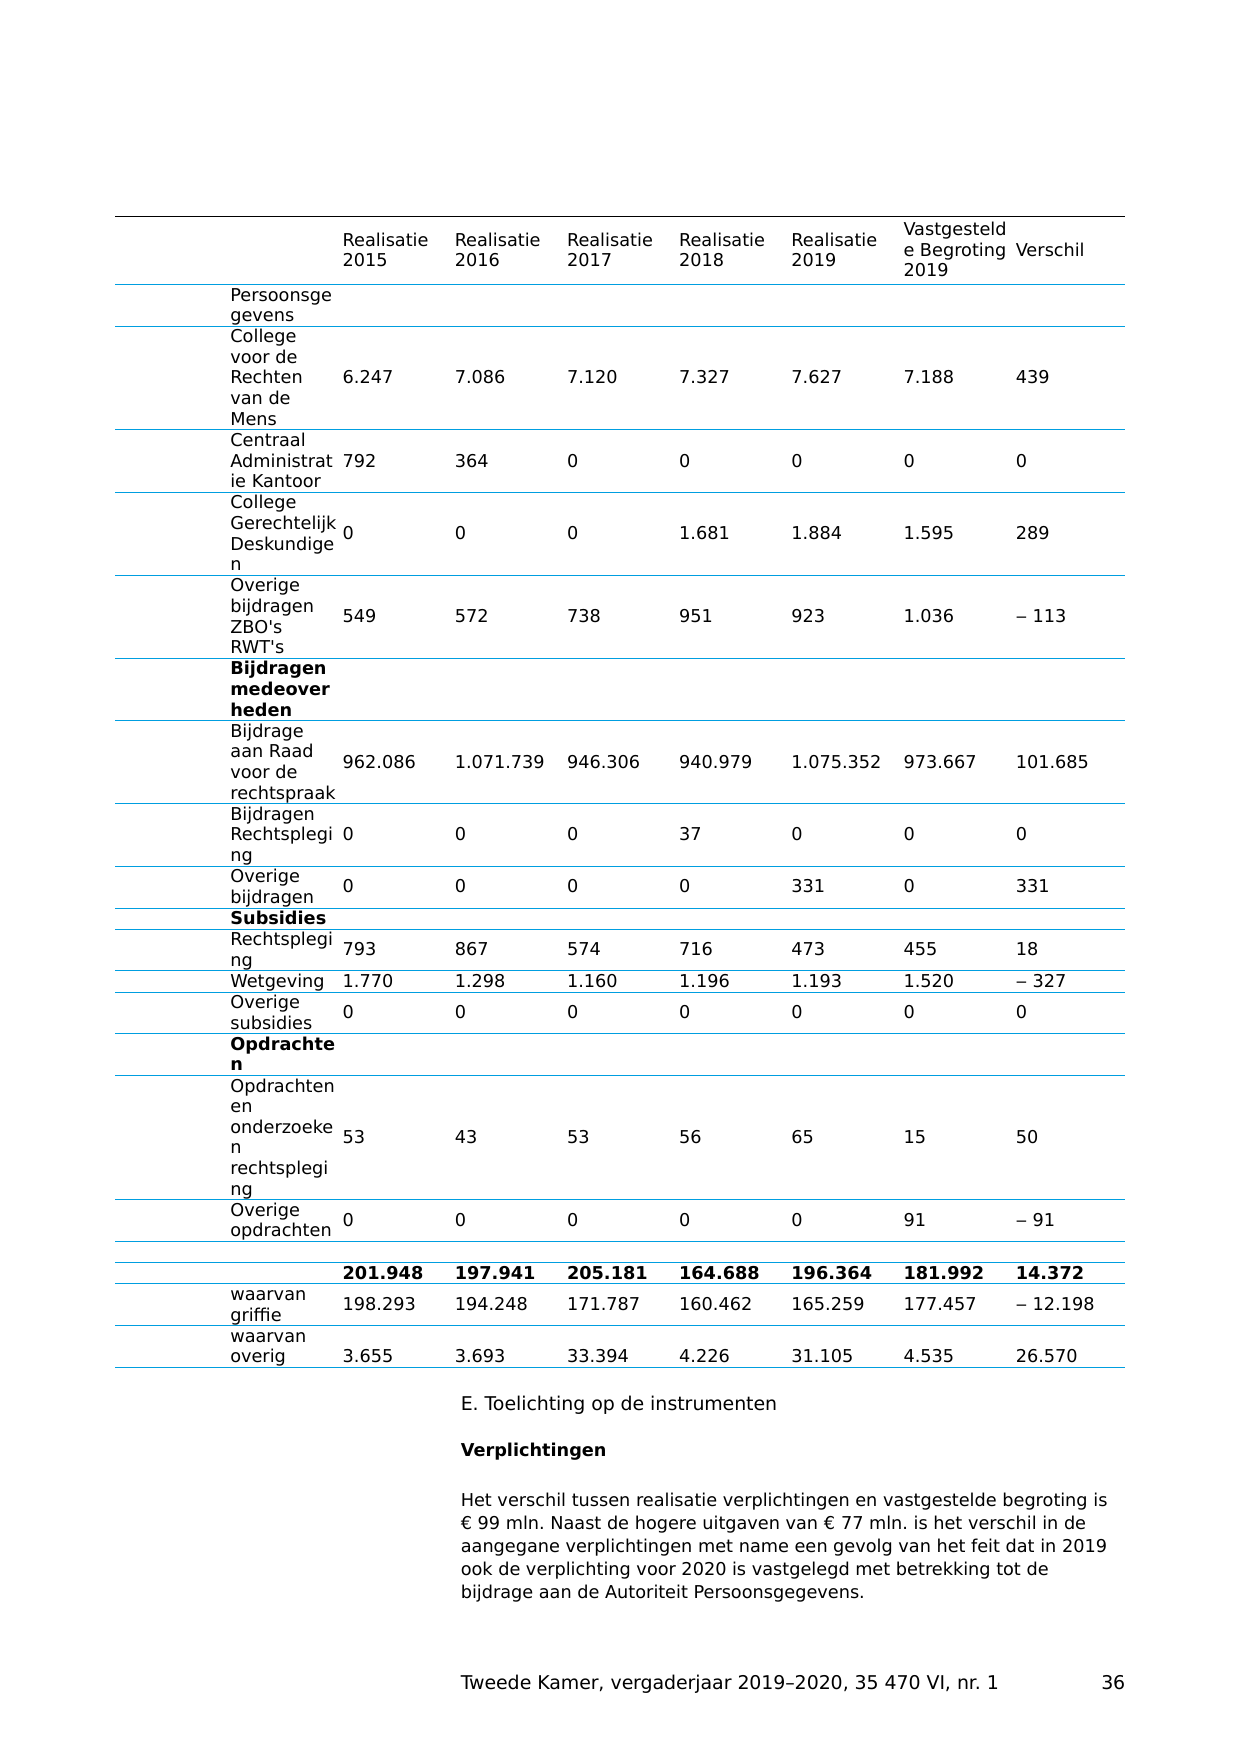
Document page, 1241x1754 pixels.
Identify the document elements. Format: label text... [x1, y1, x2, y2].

table_cell [115, 217, 227, 284]
table_cell 160.462 [676, 1284, 788, 1325]
table_cell 65 [788, 1076, 900, 1199]
table_cell 43 [452, 1076, 564, 1199]
table_cell 0 [676, 430, 788, 492]
table_cell 0 [340, 1200, 452, 1241]
table_cell 37 [676, 804, 788, 866]
table_cell [115, 659, 227, 720]
table_cell 194.248 [452, 1284, 564, 1325]
table_cell [340, 1034, 452, 1075]
table_cell [227, 217, 339, 284]
table_cell 14.372 [1013, 1263, 1125, 1283]
table_cell 940.979 [676, 721, 788, 803]
table_cell Realisatie 2017 [564, 217, 676, 284]
table_cell Wetgeving [227, 971, 339, 991]
table_cell [452, 285, 564, 326]
table_cell [115, 867, 227, 907]
table_cell Opdrachten [227, 1034, 339, 1075]
table_cell 181.992 [900, 1263, 1013, 1283]
table_cell 0 [676, 867, 788, 907]
table_cell [900, 1242, 1013, 1262]
table_cell ‒ 91 [1013, 1200, 1125, 1241]
table_cell 973.667 [900, 721, 1013, 803]
table_cell 4.226 [676, 1326, 788, 1367]
table_cell 455 [900, 930, 1013, 970]
table_cell [115, 1076, 227, 1199]
table_cell waarvan griffie [227, 1284, 339, 1325]
table_cell 1.520 [900, 971, 1013, 991]
table_cell 0 [788, 804, 900, 866]
table_cell 1.160 [564, 971, 676, 991]
table_cell [340, 1242, 452, 1262]
table_cell 0 [452, 493, 564, 575]
title E. Toelichting op de instrumenten [461, 1392, 1125, 1414]
table_cell [115, 909, 227, 928]
table_cell 7.627 [788, 327, 900, 429]
table_cell 0 [340, 493, 452, 575]
table_header Tabel 8 Budgettaire gevolgen van beleid artikel 32 (bedragen x € 1.000) [115, 191, 1125, 216]
table_cell [676, 1242, 788, 1262]
table_cell 165.259 [788, 1284, 900, 1325]
table_cell [564, 1242, 676, 1262]
table_cell 6.247 [340, 327, 452, 429]
table_cell 171.787 [564, 1284, 676, 1325]
table_cell 7.120 [564, 327, 676, 429]
table_cell [115, 1263, 227, 1283]
table_cell [452, 659, 564, 720]
table_cell 574 [564, 930, 676, 970]
table_cell 7.188 [900, 327, 1013, 429]
table_cell [676, 285, 788, 326]
table_cell 364 [452, 430, 564, 492]
table_cell 7.327 [676, 327, 788, 429]
table_cell [115, 1242, 227, 1262]
table_cell 1.196 [676, 971, 788, 991]
table_cell ‒ 327 [1013, 971, 1125, 991]
table_cell 196.364 [788, 1263, 900, 1283]
table_cell 26.570 [1013, 1326, 1125, 1367]
table_cell [676, 659, 788, 720]
table_cell 0 [564, 1200, 676, 1241]
table_cell 3.693 [452, 1326, 564, 1367]
table_cell Centraal Administratie Kantoor [227, 430, 339, 492]
table_cell 289 [1013, 493, 1125, 575]
table_cell 0 [564, 430, 676, 492]
table_cell 3.655 [340, 1326, 452, 1367]
table_cell [452, 909, 564, 928]
table_cell [676, 1034, 788, 1075]
table_cell 1.193 [788, 971, 900, 991]
table_cell [115, 721, 227, 803]
table_cell Overige bijdragen ZBO's RWT's [227, 576, 339, 658]
table_cell 951 [676, 576, 788, 658]
table_cell [900, 909, 1013, 928]
table_cell [788, 1034, 900, 1075]
table_cell 91 [900, 1200, 1013, 1241]
table_cell 18 [1013, 930, 1125, 970]
table_cell 473 [788, 930, 900, 970]
table_cell 53 [564, 1076, 676, 1199]
table_cell 0 [676, 1200, 788, 1241]
table_cell [564, 909, 676, 928]
table_cell 197.941 [452, 1263, 564, 1283]
table_cell 962.086 [340, 721, 452, 803]
table_cell 0 [900, 993, 1013, 1033]
table_cell 198.293 [340, 1284, 452, 1325]
table_cell [788, 909, 900, 928]
table_cell [340, 285, 452, 326]
table_cell [452, 1034, 564, 1075]
table_cell Verschil [1013, 217, 1125, 284]
table_cell 572 [452, 576, 564, 658]
table_cell [788, 659, 900, 720]
table_cell [564, 1034, 676, 1075]
table_cell 0 [340, 867, 452, 907]
table_cell 4.535 [900, 1326, 1013, 1367]
table_cell Bijdragen medeoverheden [227, 659, 339, 720]
table_cell 164.688 [676, 1263, 788, 1283]
table_cell 1.884 [788, 493, 900, 575]
text Verplichtingen [461, 1438, 1125, 1461]
table_cell Realisatie 2015 [340, 217, 452, 284]
table_cell College Gerechtelijk Deskundigen [227, 493, 339, 575]
table_cell [1013, 285, 1125, 326]
table_cell [564, 285, 676, 326]
table_cell 1.036 [900, 576, 1013, 658]
table_cell 31.105 [788, 1326, 900, 1367]
table_cell 0 [788, 1200, 900, 1241]
table_cell 7.086 [452, 327, 564, 429]
table_cell 50 [1013, 1076, 1125, 1199]
table_cell 1.071.739 [452, 721, 564, 803]
table_cell 792 [340, 430, 452, 492]
table_cell Overige opdrachten [227, 1200, 339, 1241]
table_cell 549 [340, 576, 452, 658]
table_cell 0 [452, 1200, 564, 1241]
table_cell 923 [788, 576, 900, 658]
table_cell [340, 659, 452, 720]
table_cell [788, 285, 900, 326]
table_cell [900, 1034, 1013, 1075]
table_cell 0 [340, 804, 452, 866]
table_cell 716 [676, 930, 788, 970]
table_cell 177.457 [900, 1284, 1013, 1325]
table_cell 33.394 [564, 1326, 676, 1367]
table_cell [115, 1284, 227, 1325]
text Het verschil tussen realisatie verplichtingen en vastgestelde begroting is € 99 mln. Naast de hogere uitgaven van € 77 mln. is het verschil in de aangegane verplichtingen met name een gevolg van het feit dat in 2019 ook de verplichting voor 2020 is vastgelegd met betrekking tot de bijdrage aan de Autoriteit Persoonsgegevens. [461, 1488, 1125, 1603]
table_cell [1013, 659, 1125, 720]
table_cell [115, 1200, 227, 1241]
table_cell 793 [340, 930, 452, 970]
table_cell 0 [1013, 993, 1125, 1033]
table_cell [115, 971, 227, 991]
table_cell 0 [564, 493, 676, 575]
table_cell 0 [900, 867, 1013, 907]
table_cell 1.075.352 [788, 721, 900, 803]
table_cell 205.181 [564, 1263, 676, 1283]
table_cell 53 [340, 1076, 452, 1199]
table_cell Overige bijdragen [227, 867, 339, 907]
table_cell 1.298 [452, 971, 564, 991]
table_cell waarvan overig [227, 1326, 339, 1367]
table_cell [900, 659, 1013, 720]
table_cell 0 [564, 867, 676, 907]
table_cell Opdrachten en onderzoeken rechtspleging [227, 1076, 339, 1199]
table_cell Realisatie 2019 [788, 217, 900, 284]
table_cell Persoonsgegevens [227, 285, 339, 326]
table_cell Realisatie 2018 [676, 217, 788, 284]
table_cell [1013, 1242, 1125, 1262]
table_cell Bijdrage aan Raad voor de rechtspraak [227, 721, 339, 803]
table_cell Bijdragen Rechtspleging [227, 804, 339, 866]
table_cell [676, 909, 788, 928]
table_cell 0 [788, 993, 900, 1033]
table_cell 331 [788, 867, 900, 907]
table_cell [227, 1242, 339, 1262]
table_cell 0 [788, 430, 900, 492]
table_cell 0 [452, 867, 564, 907]
table_cell 0 [900, 430, 1013, 492]
table_cell [452, 1242, 564, 1262]
table_cell 0 [564, 993, 676, 1033]
table_cell [340, 909, 452, 928]
table_cell Rechtspleging [227, 930, 339, 970]
table_cell 0 [1013, 430, 1125, 492]
table_cell 0 [452, 993, 564, 1033]
table_cell [115, 930, 227, 970]
table_cell Realisatie 2016 [452, 217, 564, 284]
table_cell 0 [564, 804, 676, 866]
table_cell [227, 1263, 339, 1283]
table_cell ‒ 12.198 [1013, 1284, 1125, 1325]
table_cell 101.685 [1013, 721, 1125, 803]
table_cell 738 [564, 576, 676, 658]
table_cell 1.681 [676, 493, 788, 575]
table_cell ‒ 113 [1013, 576, 1125, 658]
table_cell [115, 493, 227, 575]
table_cell 946.306 [564, 721, 676, 803]
table_cell [115, 576, 227, 658]
table_cell Overige subsidies [227, 993, 339, 1033]
table_cell 0 [1013, 804, 1125, 866]
table_cell Subsidies [227, 909, 339, 928]
table_cell [115, 285, 227, 326]
table_cell [564, 659, 676, 720]
table_cell 1.770 [340, 971, 452, 991]
table_cell [115, 993, 227, 1033]
table_cell 56 [676, 1076, 788, 1199]
table_cell Vastgestelde Begroting 2019 [900, 217, 1013, 284]
table_cell [1013, 909, 1125, 928]
table_cell 331 [1013, 867, 1125, 907]
table_cell [115, 1326, 227, 1367]
table_cell [115, 430, 227, 492]
table_cell [788, 1242, 900, 1262]
table_cell 439 [1013, 327, 1125, 429]
table_cell [900, 285, 1013, 326]
table_cell [115, 1034, 227, 1075]
table_cell 0 [676, 993, 788, 1033]
table_cell 15 [900, 1076, 1013, 1199]
table_cell 867 [452, 930, 564, 970]
table_cell 0 [452, 804, 564, 866]
table_cell 201.948 [340, 1263, 452, 1283]
table_cell 0 [340, 993, 452, 1033]
table_cell [115, 327, 227, 429]
table_cell 0 [900, 804, 1013, 866]
table_cell College voor de Rechten van de Mens [227, 327, 339, 429]
table_cell [1013, 1034, 1125, 1075]
table_cell [115, 804, 227, 866]
table_cell 1.595 [900, 493, 1013, 575]
